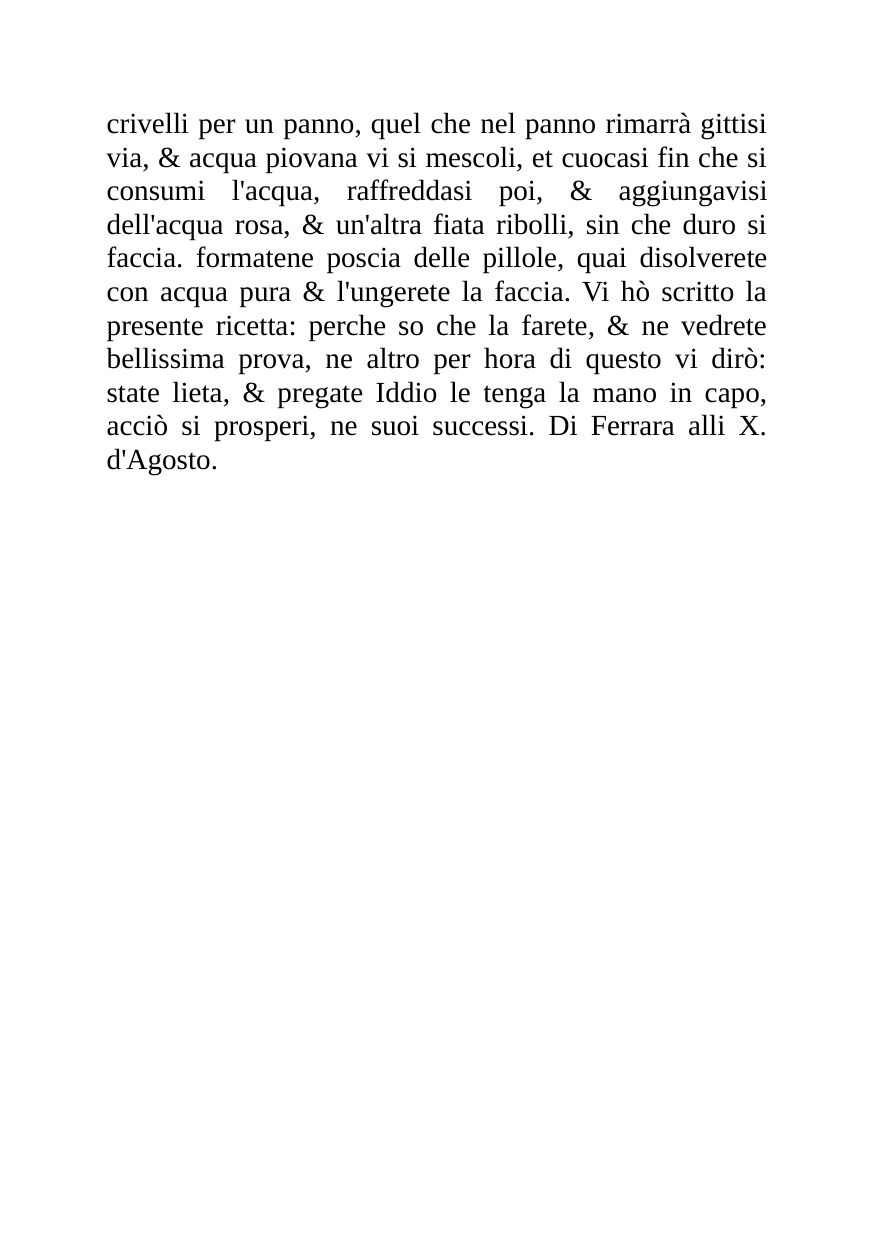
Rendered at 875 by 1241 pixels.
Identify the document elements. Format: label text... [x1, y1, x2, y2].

text crivelli per un panno, quel che nel panno rimarrà gittisi via, & acqua piovana vi si mescoli, et cuocasi fin che si consumi l'acqua, raffreddasi poi, & aggiungavisi dell'acqua rosa, & un'altra fiata ribolli, sin che duro si faccia. formatene poscia delle pillole, quai disolverete con acqua pura & l'ungerete la faccia. Vi hò scritto la presente ricetta: perche so che la farete, & ne vedrete bellissima prova, ne altro per hora di questo vi dirò: state lieta, & pregate Iddio le tenga la mano in capo, acciò si prosperi, ne suoi successi. Di Ferrara alli X. d'Agosto. [106, 106, 768, 475]
